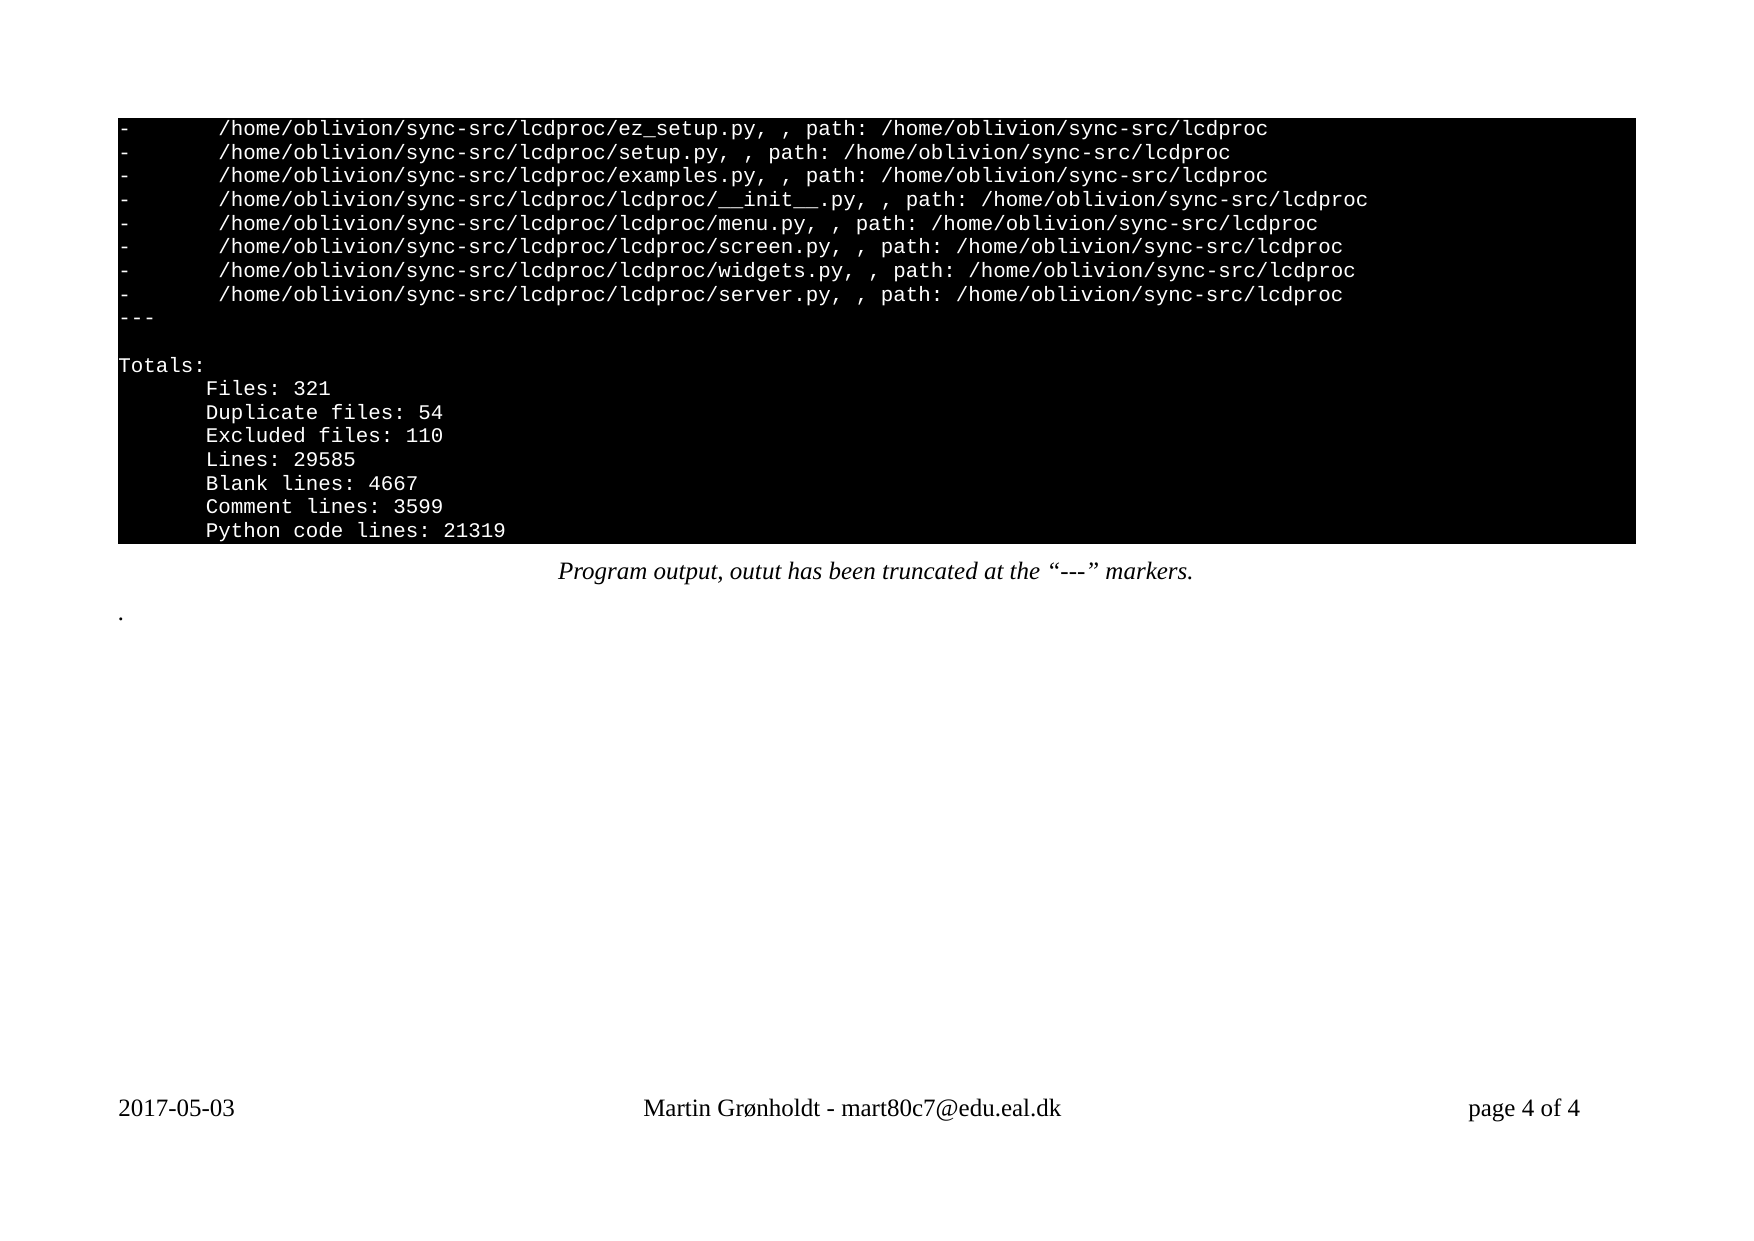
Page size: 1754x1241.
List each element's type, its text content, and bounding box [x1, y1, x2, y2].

list - /home/oblivion/sync-src/lcdproc/ez_setup.py, , path: /home/oblivion/sync-src/lcdproc - /home/oblivion/sync-src/lcdproc/setup.py, , path: /home/oblivion/sync-src/lcdproc - /home/oblivion/sync-src/lcdproc/examples.py, , path: /home/oblivion/sync-src/lcdproc - /home/oblivion/sync-src/lcdproc/lcdproc/__init__.py, , path: /home/oblivion/sync-src/lcdproc - /home/oblivion/sync-src/lcdproc/lcdproc/menu.py, , path: /home/oblivion/sync-src/lcdproc - /home/oblivion/sync-src/lcdproc/lcdproc/screen.py, , path: /home/oblivion/sync-src/lcdproc - /home/oblivion/sync-src/lcdproc/lcdproc/widgets.py, , path: /home/oblivion/sync-src/lcdproc - /home/oblivion/sync-src/lcdproc/lcdproc/server.py, , path: /home/oblivion/sync-src/lcdproc [118, 118, 1636, 307]
list Program output, outut has been truncated at the “---” markers. [118, 556, 1636, 585]
list --- Totals: Files: 321 Duplicate files: 54 Excluded files: 110 Lines: 29585 Blank lines: 4667 Comment lines: 3599 Python code lines: 21319 [118, 307, 1636, 544]
